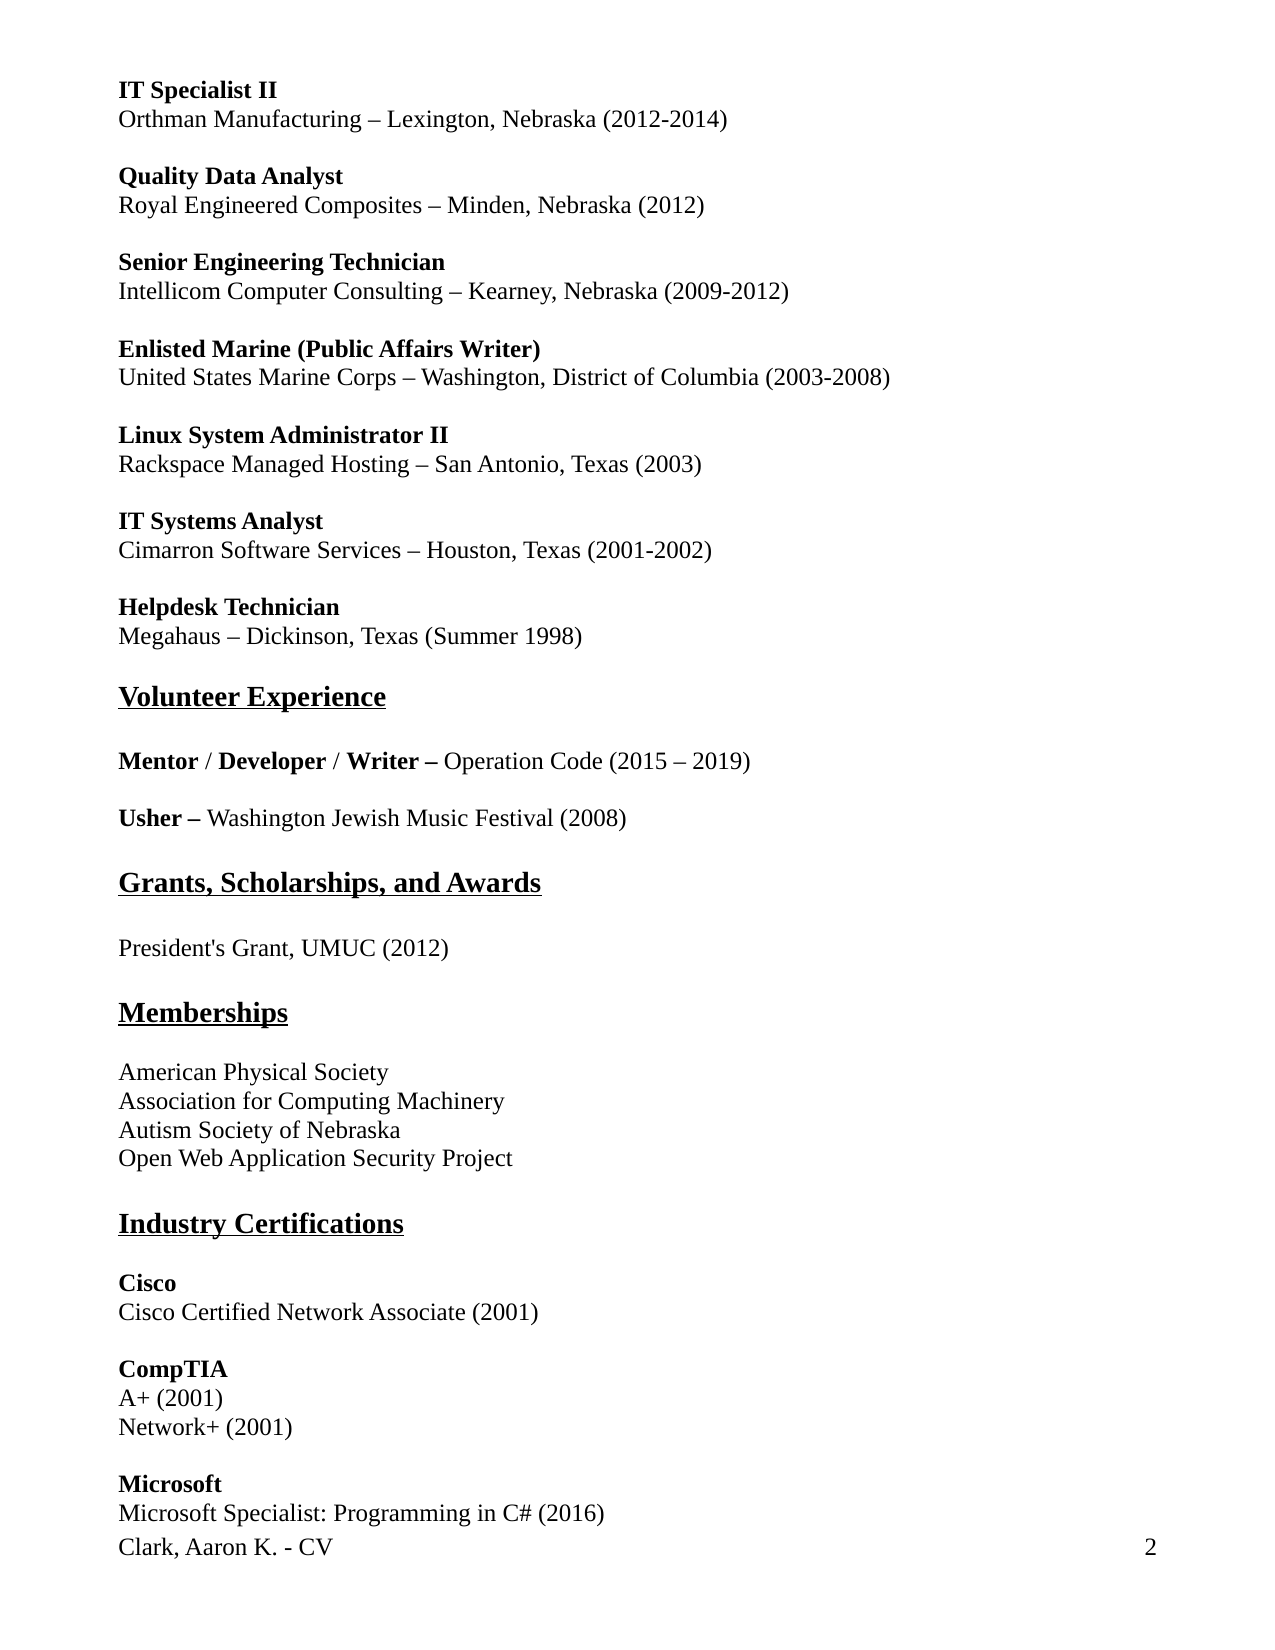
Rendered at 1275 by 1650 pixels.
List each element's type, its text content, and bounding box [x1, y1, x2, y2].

text Volunteer Experience [118, 679, 1157, 712]
text American Physical Society [118, 1057, 1157, 1086]
text CompTIA [118, 1354, 1157, 1383]
text Network+ (2001) [118, 1412, 1157, 1441]
text A+ (2001) [118, 1383, 1157, 1412]
text Cisco Certified Network Associate (2001) [118, 1297, 1157, 1326]
text Microsoft [118, 1469, 1157, 1498]
text Usher – Washington Jewish Music Festival (2008) [118, 803, 1157, 832]
text Cimarron Software Services – Houston, Texas (2001-2002) [118, 535, 1157, 564]
text Senior Engineering Technician [118, 247, 1157, 276]
text IT Systems Analyst [118, 506, 1157, 535]
text United States Marine Corps – Washington, District of Columbia (2003-2008) [118, 362, 1157, 391]
text Grants, Scholarships, and Awards [118, 866, 1157, 899]
text Helpdesk Technician [118, 592, 1157, 621]
text Rackspace Managed Hosting – San Antonio, Texas (2003) [118, 449, 1157, 477]
text Quality Data Analyst [118, 161, 1157, 190]
text Cisco [118, 1268, 1157, 1297]
text Orthman Manufacturing – Lexington, Nebraska (2012-2014) [118, 104, 1157, 132]
text Enlisted Marine (Public Affairs Writer) [118, 334, 1157, 362]
text Mentor / Developer / Writer – Operation Code (2015 – 2019) [118, 746, 1157, 774]
text Intellicom Computer Consulting – Kearney, Nebraska (2009-2012) [118, 276, 1157, 305]
text Megahaus – Dickinson, Texas (Summer 1998) [118, 621, 1157, 650]
text Royal Engineered Composites – Minden, Nebraska (2012) [118, 190, 1157, 219]
text Linux System Administrator II [118, 420, 1157, 449]
text Memberships [118, 995, 1157, 1028]
text Association for Computing Machinery [118, 1086, 1157, 1115]
text IT Specialist II [118, 75, 1157, 104]
text Open Web Application Security Project [118, 1143, 1157, 1172]
text Autism Society of Nebraska [118, 1115, 1157, 1143]
text Microsoft Specialist: Programming in C# (2016) [118, 1498, 1157, 1527]
text President's Grant, UMUC (2012) [118, 933, 1157, 961]
text Industry Certifications [118, 1206, 1157, 1239]
